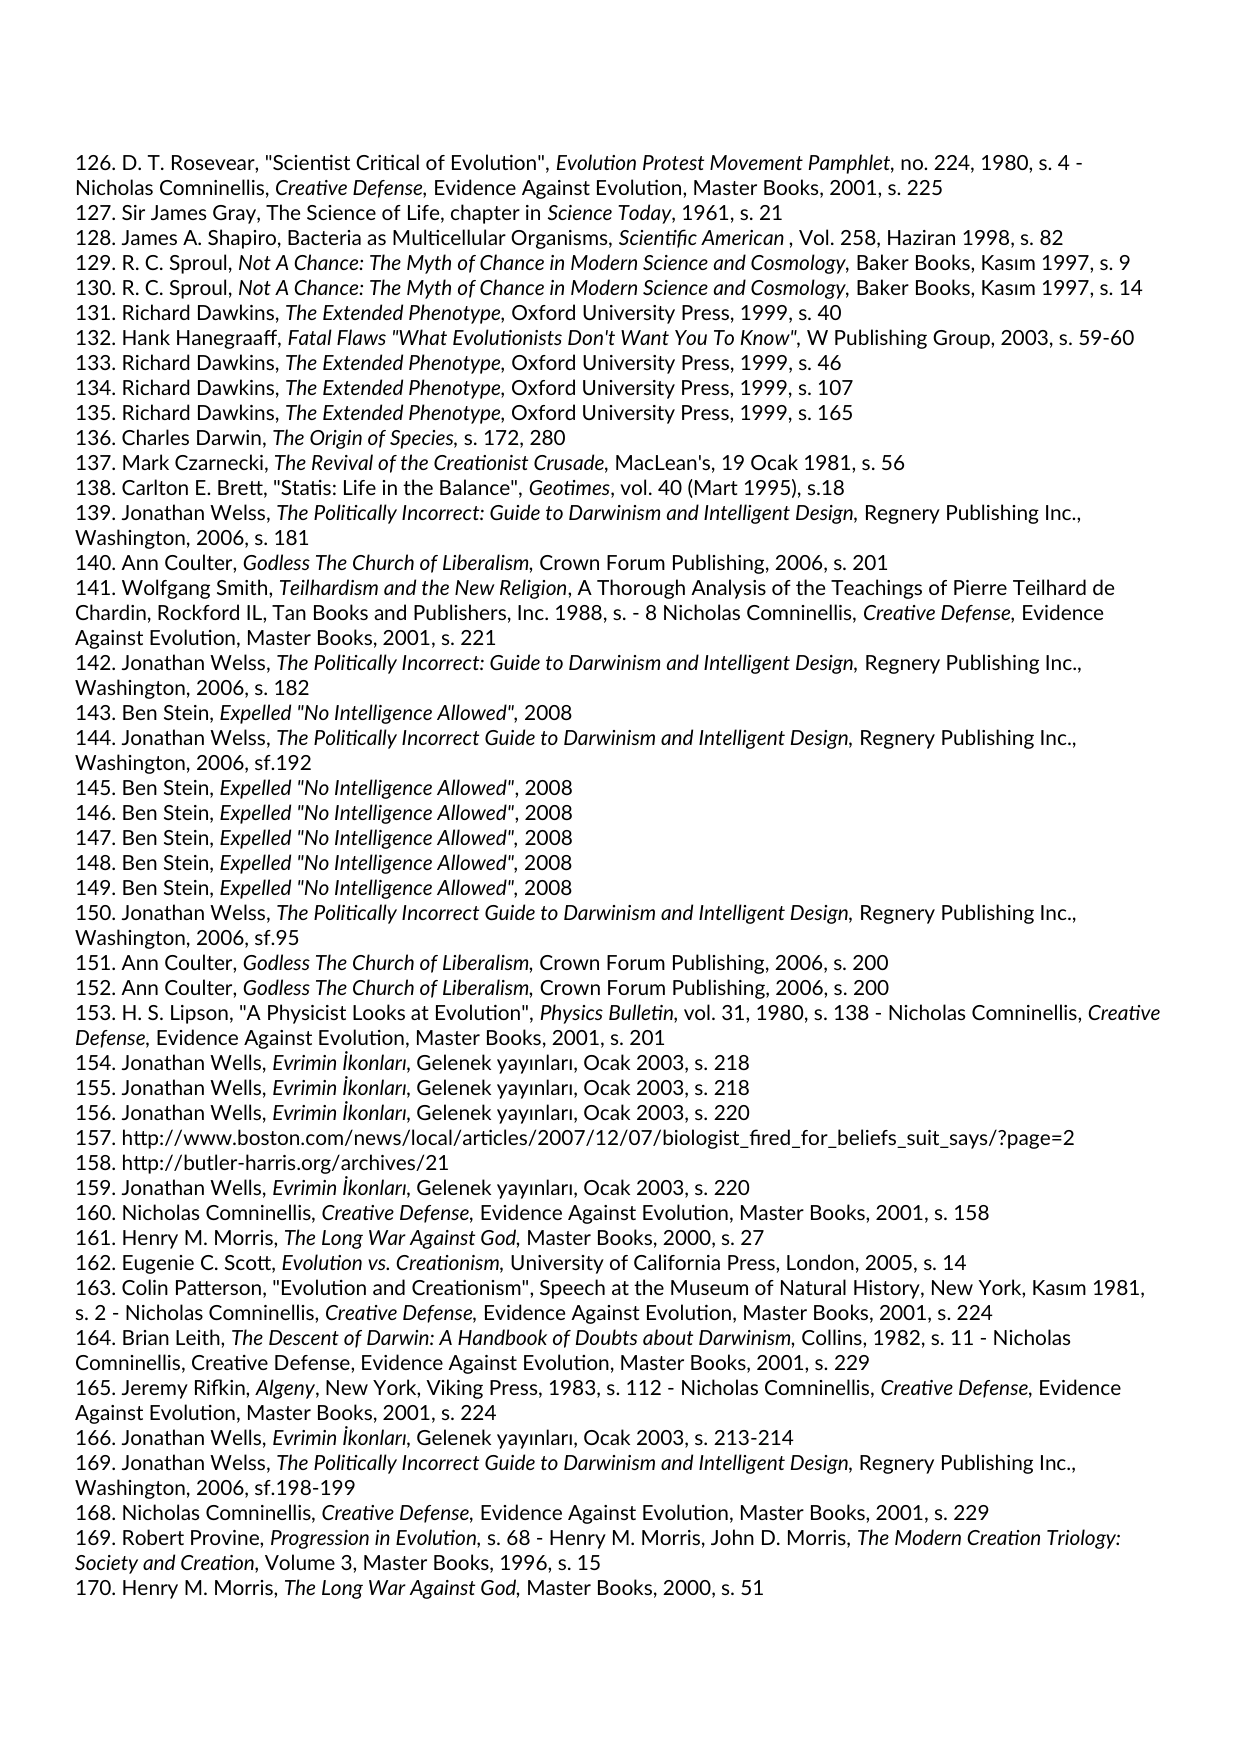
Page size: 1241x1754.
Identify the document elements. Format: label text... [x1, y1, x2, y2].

text 135. Richard Dawkins, The Extended Phenotype, Oxford University Press, 1999, s. 165 [75, 400, 1165, 425]
text 169. Robert Provine, Progression in Evolution, s. 68 - Henry M. Morris, John D. Morris, The Modern Creation Triology: Society and Creation, Volume 3, Master Books, 1996, s. 15 [75, 1525, 1165, 1575]
text 162. Eugenie C. Scott, Evolution vs. Creationism, University of California Press, London, 2005, s. 14 [75, 1250, 1165, 1275]
text 152. Ann Coulter, Godless The Church of Liberalism, Crown Forum Publishing, 2006, s. 200 [75, 975, 1165, 1000]
text 153. H. S. Lipson, "A Physicist Looks at Evolution", Physics Bulletin, vol. 31, 1980, s. 138 - Nicholas Comninellis, Creative Defense, Evidence Against Evolution, Master Books, 2001, s. 201 [75, 1000, 1165, 1050]
text 138. Carlton E. Brett, "Statis: Life in the Balance", Geotimes, vol. 40 (Mart 1995), s.18 [75, 475, 1165, 500]
text 154. Jonathan Wells, Evrimin İkonları, Gelenek yayınları, Ocak 2003, s. 218 [75, 1050, 1165, 1075]
text 144. Jonathan Welss, The Politically Incorrect Guide to Darwinism and Intelligent Design, Regnery Publishing Inc., Washington, 2006, sf.192 [75, 725, 1165, 775]
text 151. Ann Coulter, Godless The Church of Liberalism, Crown Forum Publishing, 2006, s. 200 [75, 950, 1165, 975]
text 128. James A. Shapiro, Bacteria as Multicellular Organisms, Scientific American , Vol. 258, Haziran 1998, s. 82 [75, 225, 1165, 250]
text 127. Sir James Gray, The Science of Life, chapter in Science Today, 1961, s. 21 [75, 200, 1165, 225]
text 134. Richard Dawkins, The Extended Phenotype, Oxford University Press, 1999, s. 107 [75, 375, 1165, 400]
text 161. Henry M. Morris, The Long War Against God, Master Books, 2000, s. 27 [75, 1225, 1165, 1250]
text 157. http://www.boston.com/news/local/articles/2007/12/07/biologist_fired_for_beliefs_suit_says/?page=2 [75, 1125, 1165, 1150]
text 146. Ben Stein, Expelled "No Intelligence Allowed", 2008 [75, 800, 1165, 825]
text 160. Nicholas Comninellis, Creative Defense, Evidence Against Evolution, Master Books, 2001, s. 158 [75, 1200, 1165, 1225]
text 155. Jonathan Wells, Evrimin İkonları, Gelenek yayınları, Ocak 2003, s. 218 [75, 1075, 1165, 1100]
text 145. Ben Stein, Expelled "No Intelligence Allowed", 2008 [75, 775, 1165, 800]
text 137. Mark Czarnecki, The Revival of the Creationist Crusade, MacLean's, 19 Ocak 1981, s. 56 [75, 450, 1165, 475]
text 148. Ben Stein, Expelled "No Intelligence Allowed", 2008 [75, 850, 1165, 875]
text 140. Ann Coulter, Godless The Church of Liberalism, Crown Forum Publishing, 2006, s. 201 [75, 550, 1165, 575]
text 142. Jonathan Welss, The Politically Incorrect: Guide to Darwinism and Intelligent Design, Regnery Publishing Inc., Washington, 2006, s. 182 [75, 650, 1165, 700]
text 131. Richard Dawkins, The Extended Phenotype, Oxford University Press, 1999, s. 40 [75, 300, 1165, 325]
text 141. Wolfgang Smith, Teilhardism and the New Religion, A Thorough Analysis of the Teachings of Pierre Teilhard de Chardin, Rockford IL, Tan Books and Publishers, Inc. 1988, s. - 8 Nicholas Comninellis, Creative Defense, Evidence Against Evolution, Master Books, 2001, s. 221 [75, 575, 1165, 650]
text 163. Colin Patterson, "Evolution and Creationism", Speech at the Museum of Natural History, New York, Kasım 1981, s. 2 - Nicholas Comninellis, Creative Defense, Evidence Against Evolution, Master Books, 2001, s. 224 [75, 1275, 1165, 1325]
text 166. Jonathan Wells, Evrimin İkonları, Gelenek yayınları, Ocak 2003, s. 213-214 [75, 1425, 1165, 1450]
text 129. R. C. Sproul, Not A Chance: The Myth of Chance in Modern Science and Cosmology, Baker Books, Kasım 1997, s. 9 [75, 250, 1165, 275]
text 132. Hank Hanegraaff, Fatal Flaws "What Evolutionists Don't Want You To Know", W Publishing Group, 2003, s. 59-60 [75, 325, 1165, 350]
text 126. D. T. Rosevear, "Scientist Critical of Evolution", Evolution Protest Movement Pamphlet, no. 224, 1980, s. 4 - Nicholas Comninellis, Creative Defense, Evidence Against Evolution, Master Books, 2001, s. 225 [75, 150, 1165, 200]
text 156. Jonathan Wells, Evrimin İkonları, Gelenek yayınları, Ocak 2003, s. 220 [75, 1100, 1165, 1125]
text 168. Nicholas Comninellis, Creative Defense, Evidence Against Evolution, Master Books, 2001, s. 229 [75, 1500, 1165, 1525]
text 136. Charles Darwin, The Origin of Species, s. 172, 280 [75, 425, 1165, 450]
text 143. Ben Stein, Expelled "No Intelligence Allowed", 2008 [75, 700, 1165, 725]
text 164. Brian Leith, The Descent of Darwin: A Handbook of Doubts about Darwinism, Collins, 1982, s. 11 - Nicholas Comninellis, Creative Defense, Evidence Against Evolution, Master Books, 2001, s. 229 [75, 1325, 1165, 1375]
text 147. Ben Stein, Expelled "No Intelligence Allowed", 2008 [75, 825, 1165, 850]
text 150. Jonathan Welss, The Politically Incorrect Guide to Darwinism and Intelligent Design, Regnery Publishing Inc., Washington, 2006, sf.95 [75, 900, 1165, 950]
text 165. Jeremy Rifkin, Algeny, New York, Viking Press, 1983, s. 112 - Nicholas Comninellis, Creative Defense, Evidence Against Evolution, Master Books, 2001, s. 224 [75, 1375, 1165, 1425]
text 159. Jonathan Wells, Evrimin İkonları, Gelenek yayınları, Ocak 2003, s. 220 [75, 1175, 1165, 1200]
text 158. http://butler-harris.org/archives/21 [75, 1150, 1165, 1175]
text 139. Jonathan Welss, The Politically Incorrect: Guide to Darwinism and Intelligent Design, Regnery Publishing Inc., Washington, 2006, s. 181 [75, 500, 1165, 550]
text 130. R. C. Sproul, Not A Chance: The Myth of Chance in Modern Science and Cosmology, Baker Books, Kasım 1997, s. 14 [75, 275, 1165, 300]
text 169. Jonathan Welss, The Politically Incorrect Guide to Darwinism and Intelligent Design, Regnery Publishing Inc., Washington, 2006, sf.198-199 [75, 1450, 1165, 1500]
text 170. Henry M. Morris, The Long War Against God, Master Books, 2000, s. 51 [75, 1575, 1165, 1600]
text 149. Ben Stein, Expelled "No Intelligence Allowed", 2008 [75, 875, 1165, 900]
text 133. Richard Dawkins, The Extended Phenotype, Oxford University Press, 1999, s. 46 [75, 350, 1165, 375]
